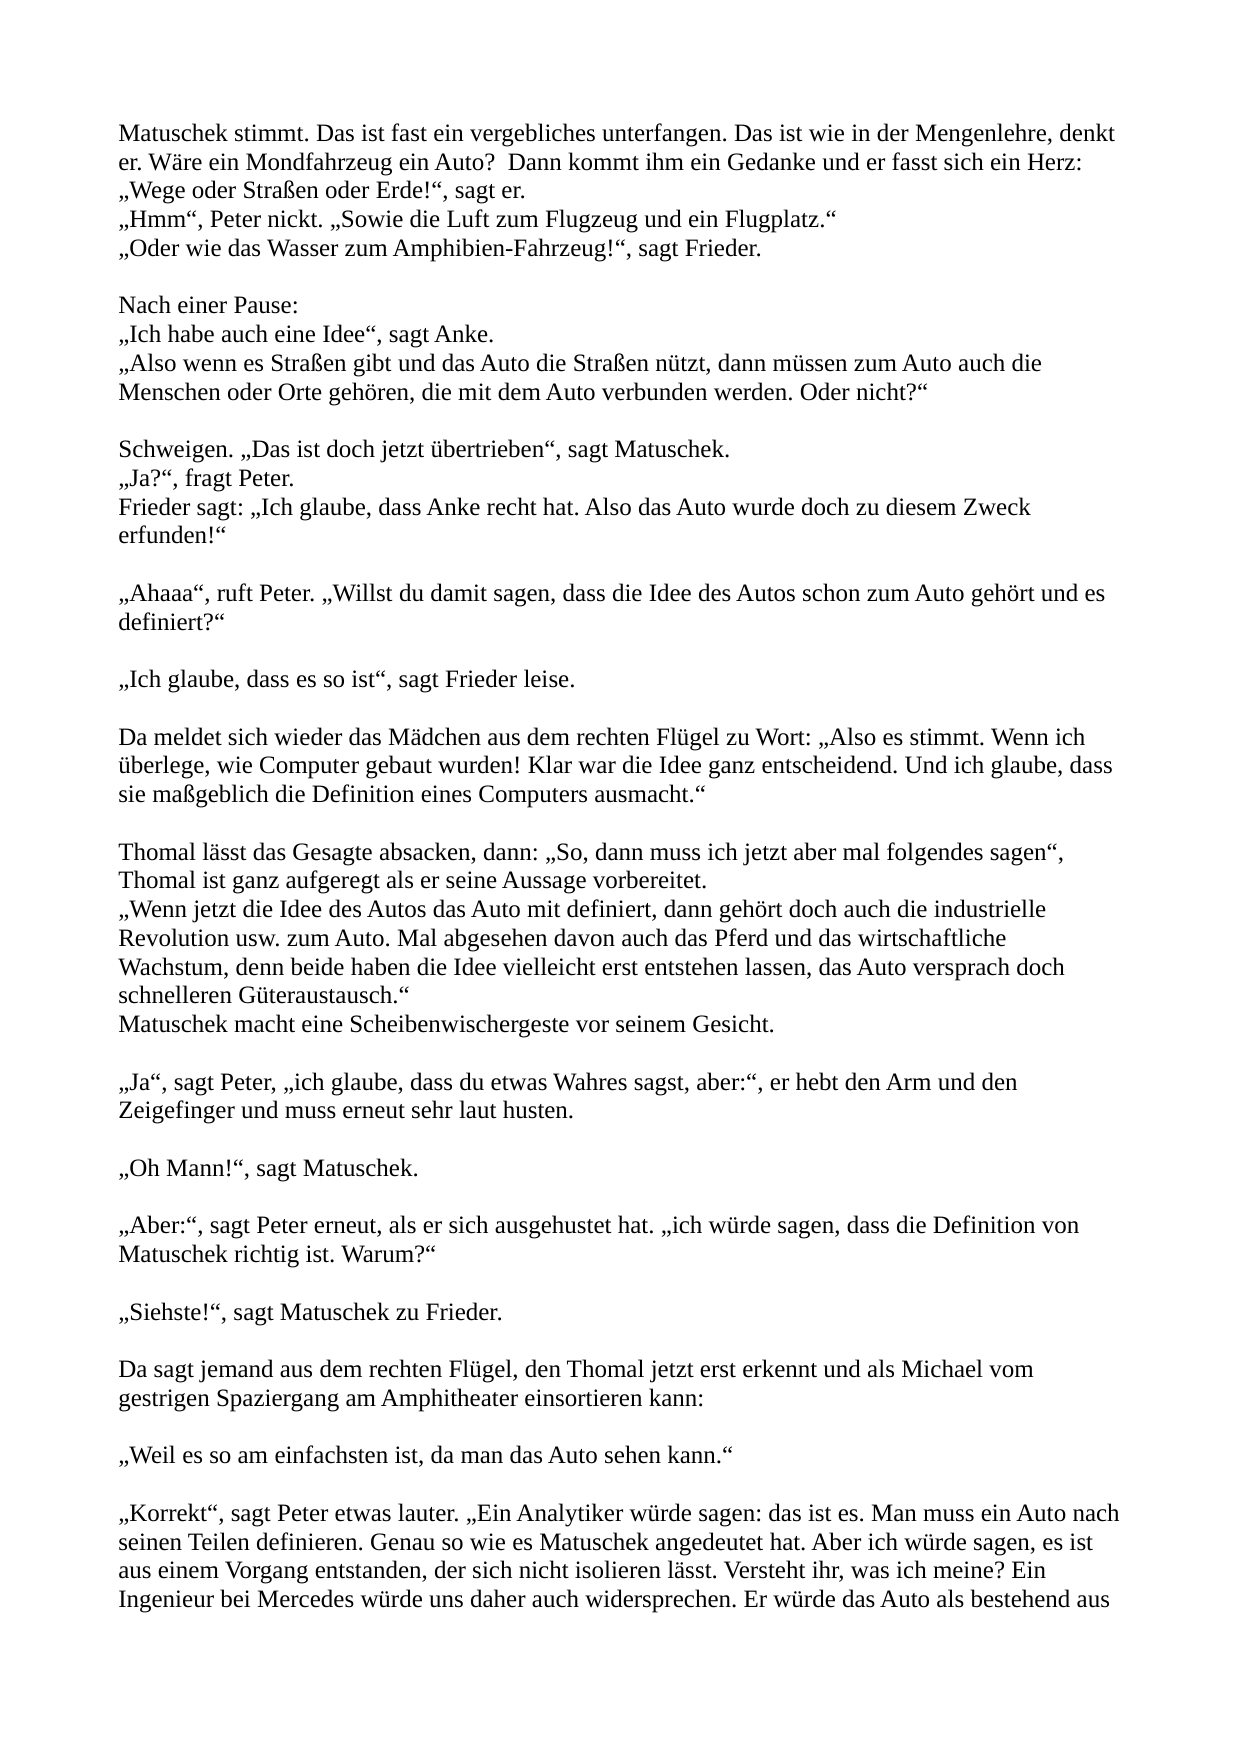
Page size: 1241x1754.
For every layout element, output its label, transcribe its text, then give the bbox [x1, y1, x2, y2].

text „Ich glaube, dass es so ist“, sagt Frieder leise. [118, 664, 1122, 693]
text Matuschek stimmt. Das ist fast ein vergebliches unterfangen. Das ist wie in der Mengenlehre, denkt er. Wäre ein Mondfahrzeug ein Auto? Dann kommt ihm ein Gedanke und er fasst sich ein Herz: „Wege oder Straßen oder Erde!“, sagt er. [118, 118, 1122, 204]
text „Also wenn es Straßen gibt und das Auto die Straßen nützt, dann müssen zum Auto auch die Menschen oder Orte gehören, die mit dem Auto verbunden werden. Oder nicht?“ [118, 348, 1122, 406]
text „Siehste!“, sagt Matuschek zu Frieder. [118, 1297, 1122, 1326]
text Da meldet sich wieder das Mädchen aus dem rechten Flügel zu Wort: „Also es stimmt. Wenn ich überlege, wie Computer gebaut wurden! Klar war die Idee ganz entscheidend. Und ich glaube, dass sie maßgeblich die Definition eines Computers ausmacht.“ [118, 722, 1122, 808]
text „Oh Mann!“, sagt Matuschek. [118, 1153, 1122, 1182]
text „Ahaaa“, ruft Peter. „Willst du damit sagen, dass die Idee des Autos schon zum Auto gehört und es definiert?“ [118, 578, 1122, 636]
text Frieder sagt: „Ich glaube, dass Anke recht hat. Also das Auto wurde doch zu diesem Zweck erfunden!“ [118, 492, 1122, 549]
text „Oder wie das Wasser zum Amphibien-Fahrzeug!“, sagt Frieder. [118, 233, 1122, 262]
text „Ich habe auch eine Idee“, sagt Anke. [118, 319, 1122, 348]
text „Weil es so am einfachsten ist, da man das Auto sehen kann.“ [118, 1441, 1122, 1469]
text Da sagt jemand aus dem rechten Flügel, den Thomal jetzt erst erkennt und als Michael vom gestrigen Spaziergang am Amphitheater einsortieren kann: [118, 1354, 1122, 1412]
text „Ja“, sagt Peter, „ich glaube, dass du etwas Wahres sagst, aber:“, er hebt den Arm und den Zeigefinger und muss erneut sehr laut husten. [118, 1067, 1122, 1124]
text „Ja?“, fragt Peter. [118, 463, 1122, 492]
text „Hmm“, Peter nickt. „Sowie die Luft zum Flugzeug und ein Flugplatz.“ [118, 204, 1122, 233]
text „Wenn jetzt die Idee des Autos das Auto mit definiert, dann gehört doch auch die industrielle Revolution usw. zum Auto. Mal abgesehen davon auch das Pferd und das wirtschaftliche Wachstum, denn beide haben die Idee vielleicht erst entstehen lassen, das Auto versprach doch schnelleren Güteraustausch.“ [118, 894, 1122, 1009]
text Nach einer Pause: [118, 291, 1122, 319]
text „Aber:“, sagt Peter erneut, als er sich ausgehustet hat. „ich würde sagen, dass die Definition von Matuschek richtig ist. Warum?“ [118, 1211, 1122, 1268]
text Matuschek macht eine Scheibenwischergeste vor seinem Gesicht. [118, 1009, 1122, 1038]
text Thomal lässt das Gesagte absacken, dann: „So, dann muss ich jetzt aber mal folgendes sagen“, Thomal ist ganz aufgeregt als er seine Aussage vorbereitet. [118, 837, 1122, 894]
text „Korrekt“, sagt Peter etwas lauter. „Ein Analytiker würde sagen: das ist es. Man muss ein Auto nach seinen Teilen definieren. Genau so wie es Matuschek angedeutet hat. Aber ich würde sagen, es ist aus einem Vorgang entstanden, der sich nicht isolieren lässt. Versteht ihr, was ich meine? Ein Ingenieur bei Mercedes würde uns daher auch widersprechen. Er würde das Auto als bestehend aus [118, 1498, 1122, 1613]
text Schweigen. „Das ist doch jetzt übertrieben“, sagt Matuschek. [118, 434, 1122, 463]
